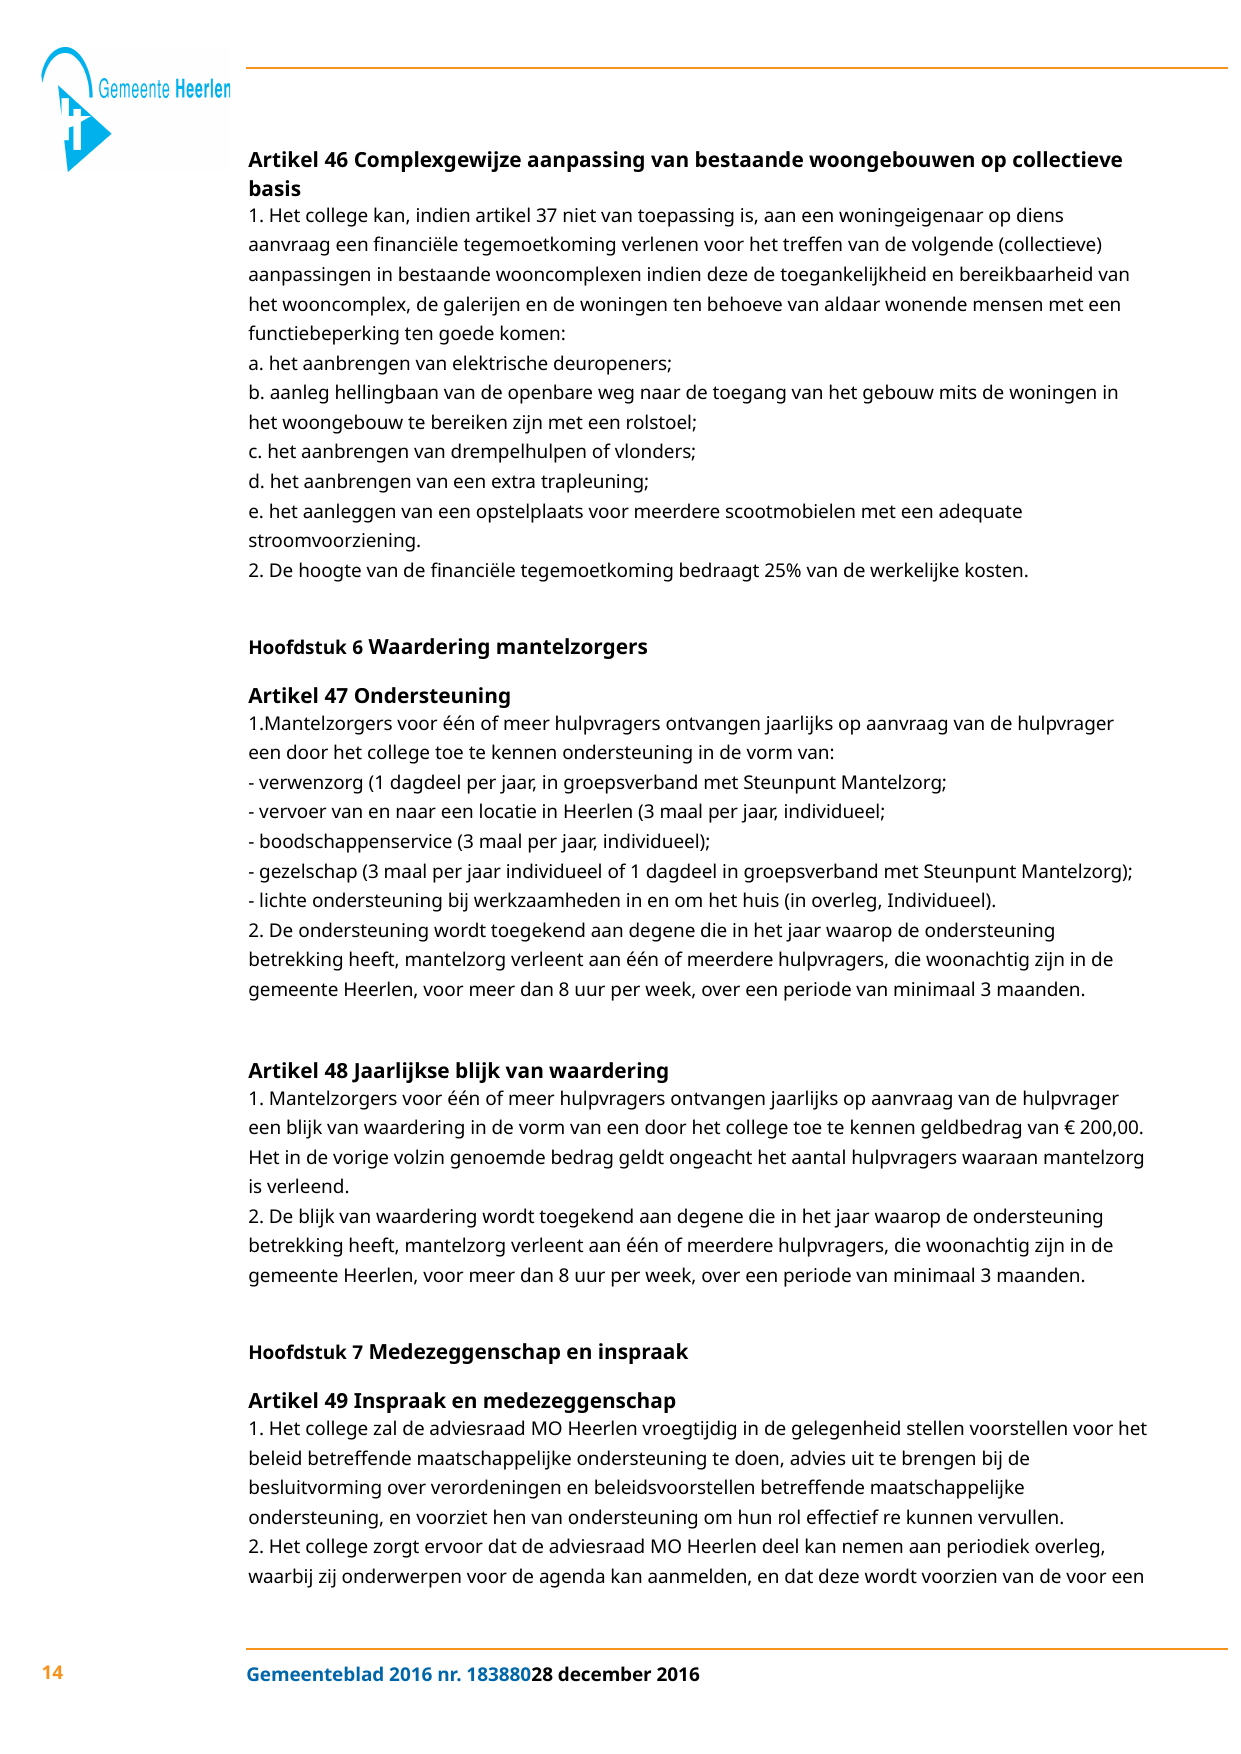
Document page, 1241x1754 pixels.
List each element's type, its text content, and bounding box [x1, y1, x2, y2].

text a. het aanbrengen van elektrische deuropeners; [248, 350, 1152, 376]
text b. aanleg hellingbaan van de openbare weg naar de toegang van het gebouw mits de woningen in het woongebouw te bereiken zijn met een rolstoel; [248, 379, 1152, 435]
text 1. Mantelzorgers voor één of meer hulpvragers ontvangen jaarlijks op aanvraag van de hulpvrager een blijk van waardering in de vorm van een door het college toe te kennen geldbedrag van € 200,00. Het in de vorige volzin genoemde bedrag geldt ongeacht het aantal hulpvragers waaraan mantelzorg is verleend. [248, 1085, 1152, 1199]
text Artikel 48 Jaarlijkse blijk van waardering [248, 1056, 1152, 1085]
text Hoofdstuk 7 Medezeggenschap en inspraak [248, 1337, 1152, 1366]
text - lichte ondersteuning bij werkzaamheden in en om het huis (in overleg, Individueel). [248, 887, 1152, 913]
picture [41, 47, 58, 70]
text 1. Het college kan, indien artikel 37 niet van toepassing is, aan een woningeigenaar op diens aanvraag een financiële tegemoetkoming verlenen voor het treffen van de volgende (collectieve) aanpassingen in bestaande wooncomplexen indien deze de toegankelijkheid en bereikbaarheid van het wooncomplex, de galerijen en de woningen ten behoeve van aldaar wonende mensen met een functiebeperking ten goede komen: [248, 202, 1152, 346]
text - boodschappenservice (3 maal per jaar, individueel); [248, 828, 1152, 854]
text Artikel 47 Ondersteuning [248, 682, 1152, 710]
text - vervoer van en naar een locatie in Heerlen (3 maal per jaar, individueel; [248, 799, 1152, 824]
text 2. De blijk van waardering wordt toegekend aan degene die in het jaar waarop de ondersteuning betrekking heeft, mantelzorg verleent aan één of meerdere hulpvragers, die woonachtig zijn in de gemeente Heerlen, voor meer dan 8 uur per week, over een periode van minimaal 3 maanden. [248, 1203, 1152, 1288]
text e. het aanleggen van een opstelplaats voor meerdere scootmobielen met een adequate stroomvoorziening. [248, 498, 1152, 553]
text Artikel 46 Complexgewijze aanpassing van bestaande woongebouwen op collectieve basis [248, 145, 1152, 202]
text d. het aanbrengen van een extra trapleuning; [248, 468, 1152, 494]
text 2. De hoogte van de financiële tegemoetkoming bedraagt 25% van de werkelijke kosten. [248, 557, 1152, 583]
text Artikel 49 Inspraak en medezeggenschap [248, 1387, 1152, 1415]
text 1. Het college zal de adviesraad MO Heerlen vroegtijdig in de gelegenheid stellen voorstellen voor het beleid betreffende maatschappelijke ondersteuning te doen, advies uit te brengen bij de besluitvorming over verordeningen en beleidsvoorstellen betreffende maatschappelijke ondersteuning, en voorziet hen van ondersteuning om hun rol effectief re kunnen vervullen. [248, 1415, 1152, 1529]
picture [41, 47, 231, 172]
text 1.Mantelzorgers voor één of meer hulpvragers ontvangen jaarlijks op aanvraag van de hulpvrager een door het college toe te kennen ondersteuning in de vorm van: [248, 710, 1152, 765]
text 2. De ondersteuning wordt toegekend aan degene die in het jaar waarop de ondersteuning betrekking heeft, mantelzorg verleent aan één of meerdere hulpvragers, die woonachtig zijn in de gemeente Heerlen, voor meer dan 8 uur per week, over een periode van minimaal 3 maanden. [248, 917, 1152, 1002]
text - verwenzorg (1 dagdeel per jaar, in groepsverband met Steunpunt Mantelzorg; [248, 769, 1152, 795]
text 2. Het college zorgt ervoor dat de adviesraad MO Heerlen deel kan nemen aan periodiek overleg, waarbij zij onderwerpen voor de agenda kan aanmelden, en dat deze wordt voorzien van de voor een [248, 1533, 1152, 1589]
text - gezelschap (3 maal per jaar individueel of 1 dagdeel in groepsverband met Steunpunt Mantelzorg); [248, 858, 1152, 884]
text c. het aanbrengen van drempelhulpen of vlonders; [248, 439, 1152, 464]
text Hoofdstuk 6 Waardering mantelzorgers [248, 632, 1152, 661]
